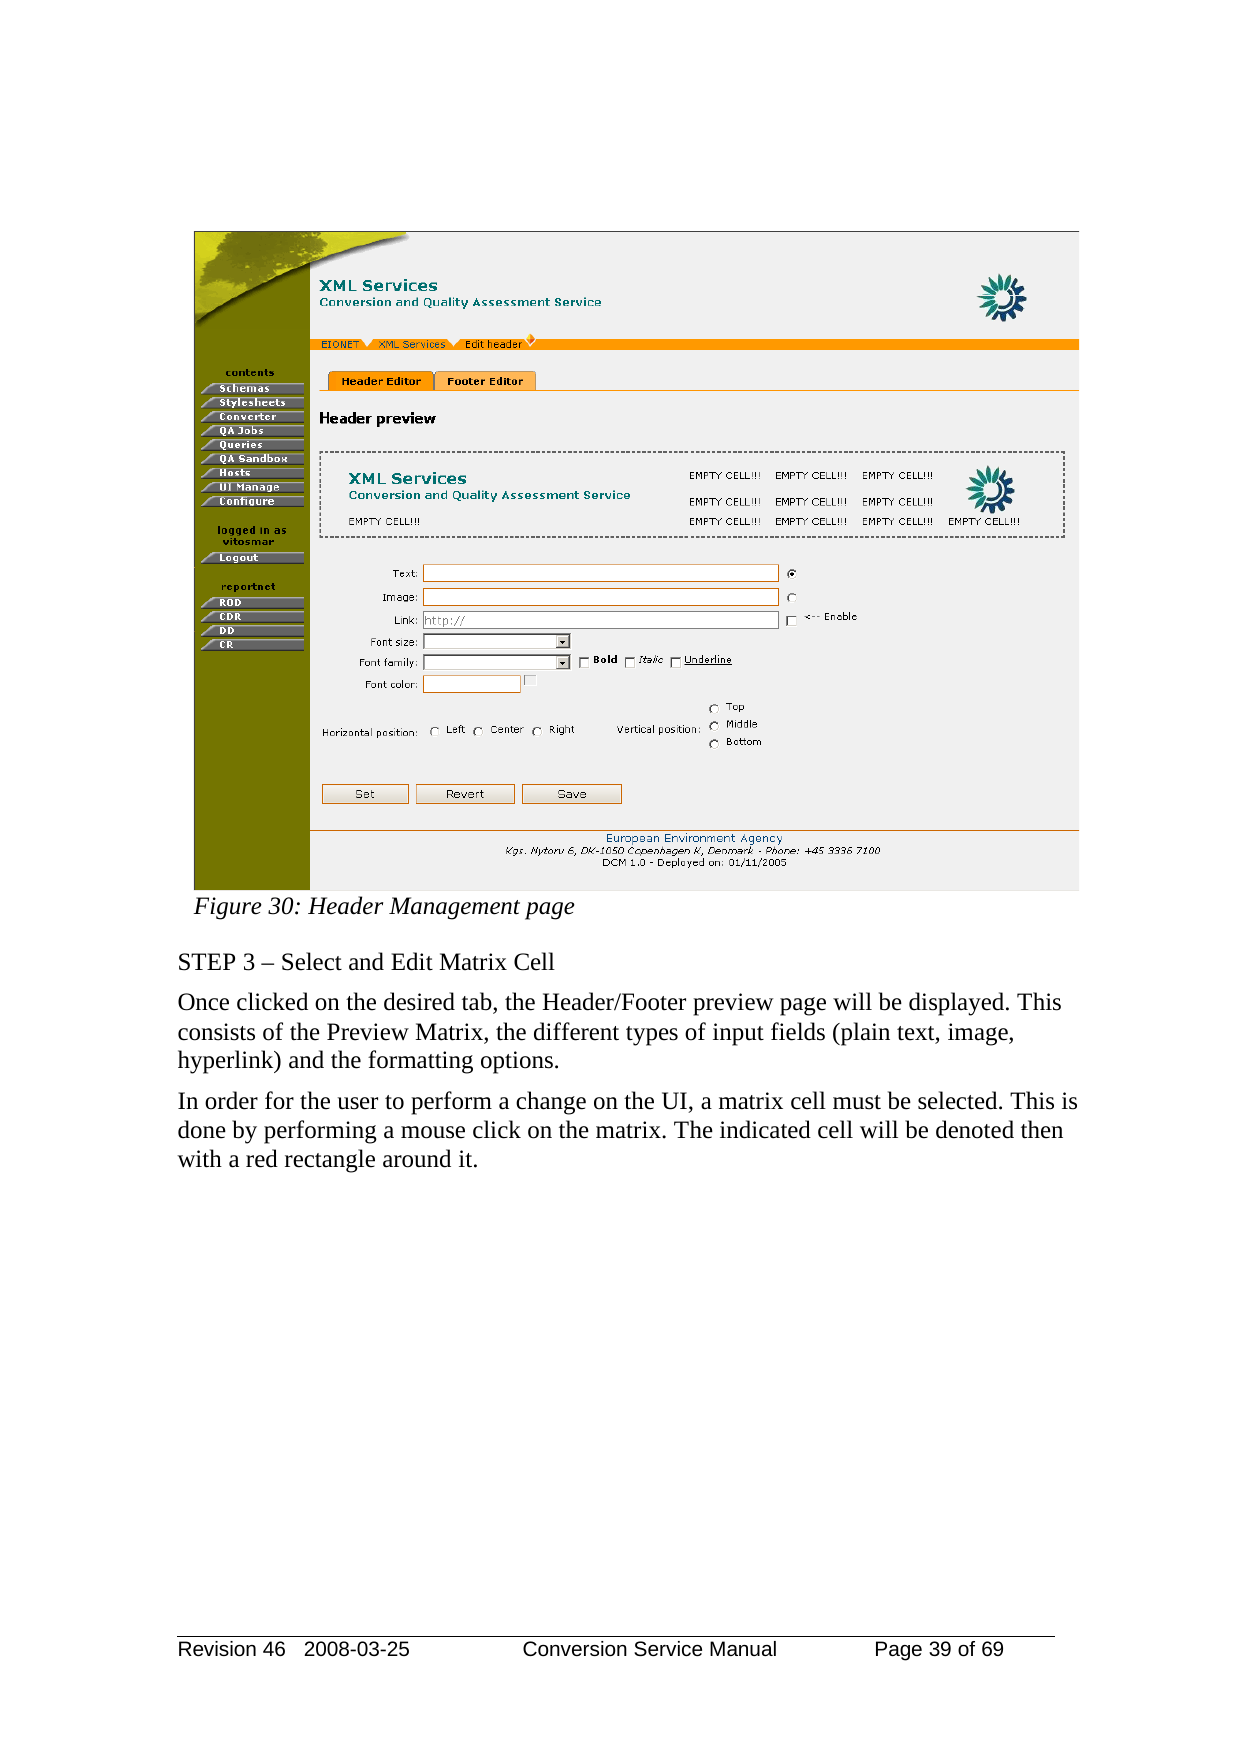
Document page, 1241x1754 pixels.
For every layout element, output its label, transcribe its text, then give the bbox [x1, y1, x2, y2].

text STEP 3 – Select and Edit Matrix Cell [177, 946, 1092, 976]
text Once clicked on the desired tab, the Header/Footer preview page will be displayed. This consists of the Preview Matrix, the different types of input fields (plain text, image, hyperlink) and the formatting options. [177, 987, 1092, 1074]
text In order for the user to perform a change on the UI, a matrix cell must be selected. This is done by performing a mouse click on the matrix. The indicated cell will be denoted then with a red rectangle around it. [177, 1086, 1092, 1173]
picture [193, 231, 1080, 891]
text Figure 30: Header Management page [194, 891, 1079, 920]
